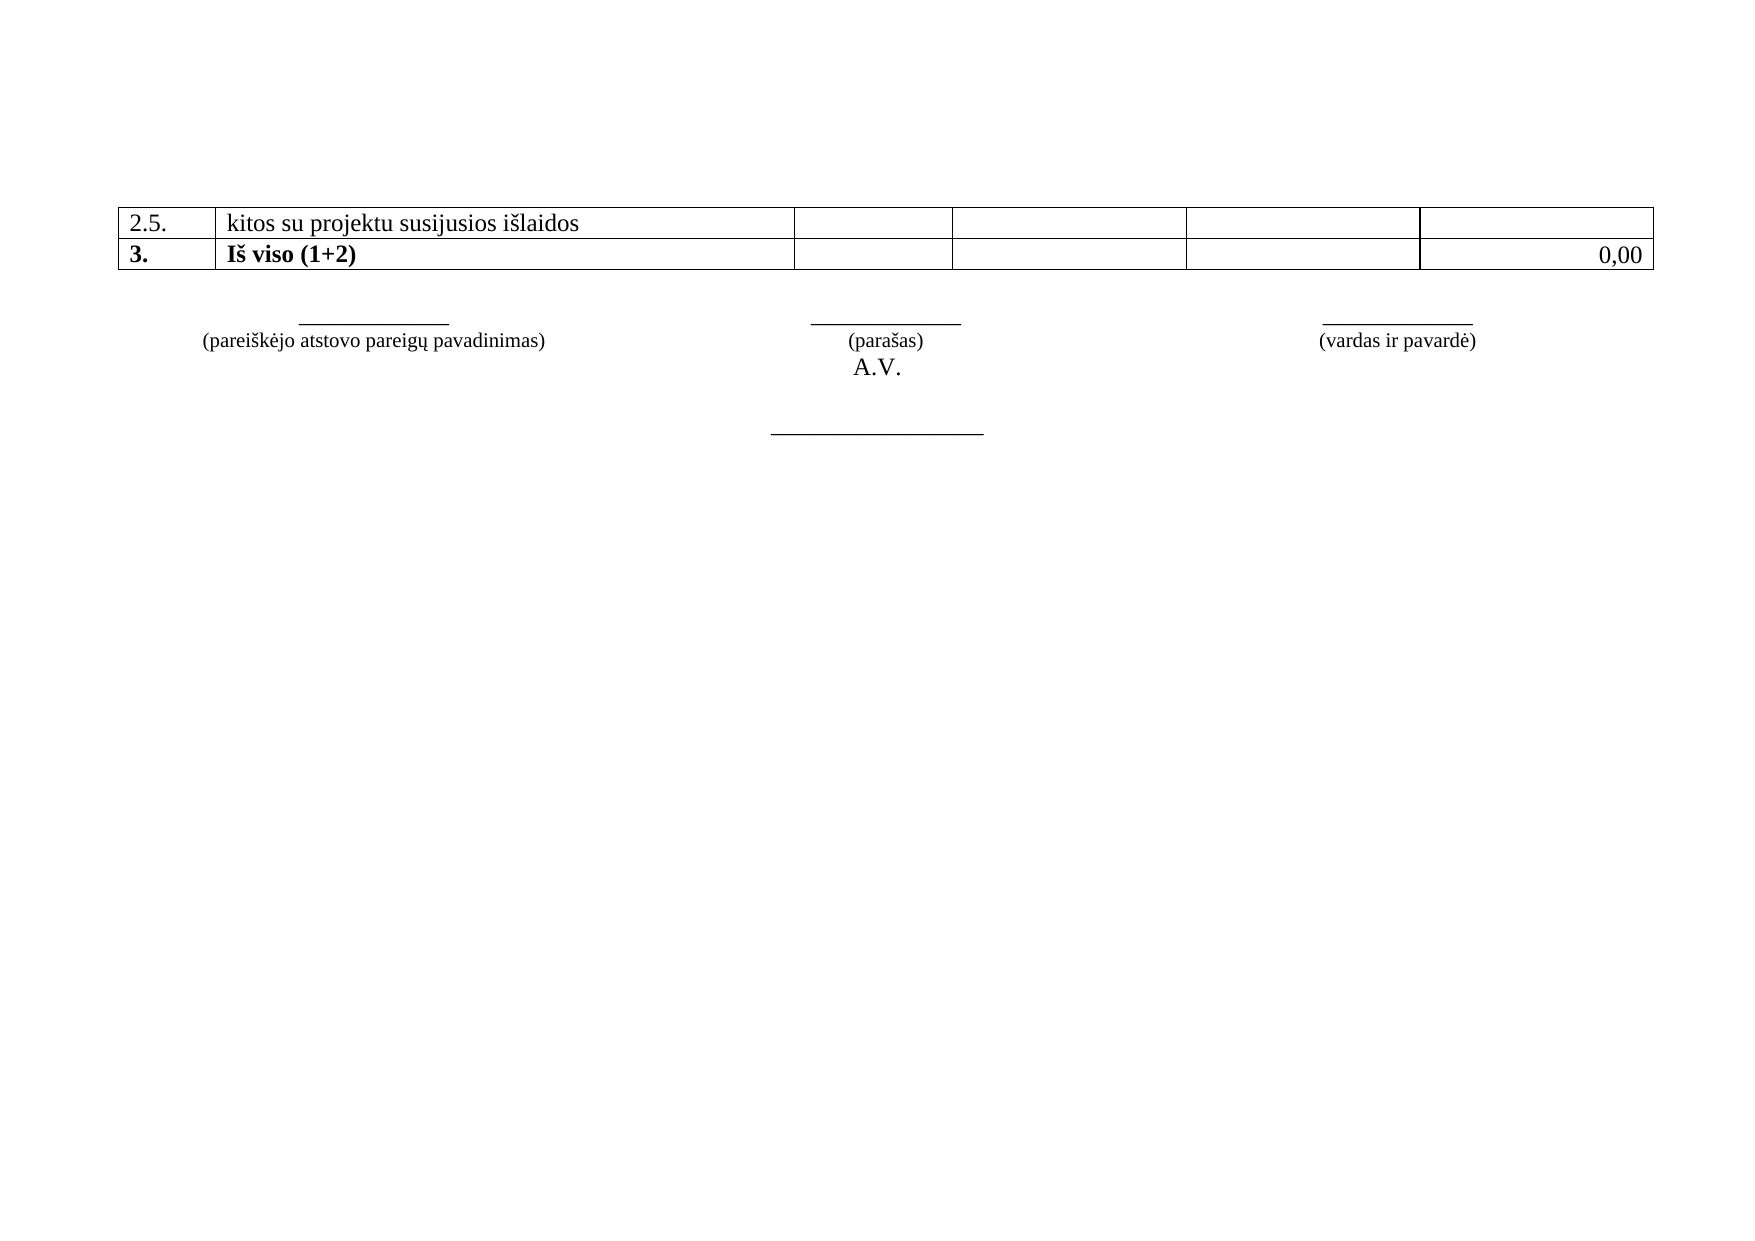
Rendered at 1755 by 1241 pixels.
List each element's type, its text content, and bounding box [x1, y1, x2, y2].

table_cell [953, 239, 1186, 269]
table_header ____________ (pareiškėjo atstovo pareigų pavadinimas) [118, 299, 630, 352]
table_cell [953, 208, 1186, 238]
table_cell [1187, 208, 1419, 238]
table_cell 3. [119, 239, 215, 269]
table_cell 0,00 [1421, 239, 1653, 269]
table_cell [795, 208, 952, 238]
table_header ____________ (vardas ir pavardė) [1142, 299, 1653, 352]
table_header ____________ (parašas) [630, 299, 1142, 352]
text A.V. [118, 352, 1636, 381]
table_cell kitos su projektu susijusios išlaidos [216, 208, 794, 238]
table_cell [1421, 208, 1653, 238]
table_cell Iš viso (1+2) [216, 239, 794, 269]
table_cell 2.5. [119, 208, 215, 238]
text _________________ [118, 409, 1636, 438]
table_cell [1187, 239, 1419, 269]
table_cell [795, 239, 952, 269]
